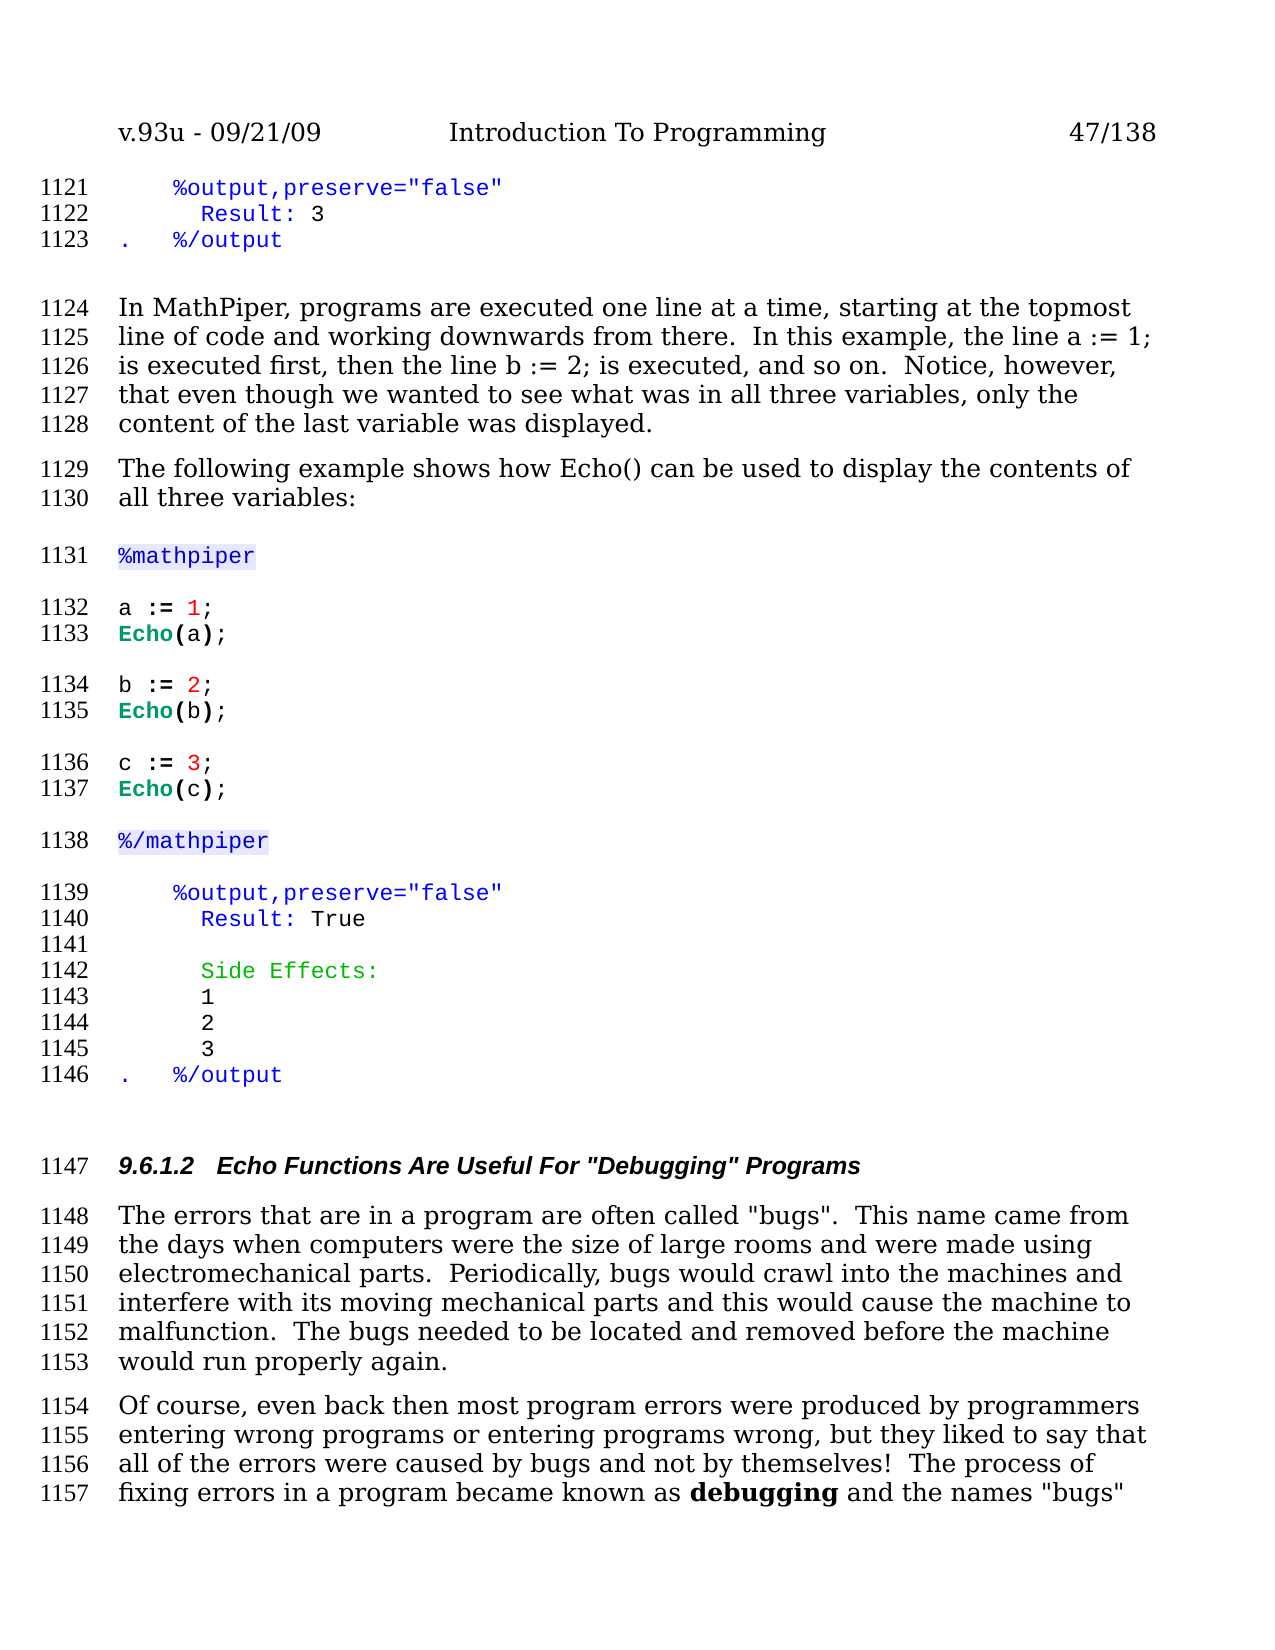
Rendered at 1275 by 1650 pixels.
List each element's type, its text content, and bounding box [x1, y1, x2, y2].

text . %/output [118, 229, 1157, 254]
text Echo(c); [118, 778, 1157, 803]
text %mathpiper [118, 544, 1157, 570]
text Of course, even back then most program errors were produced by programmers entering wrong programs or entering programs wrong, but they liked to say that all of the errors were caused by bugs and not by themselves! The process of fixing errors in a program became known as debugging and the names "bugs" [118, 1391, 1157, 1508]
text Echo(a); [118, 622, 1157, 648]
text 2 [118, 1011, 1157, 1037]
text . %/output [118, 1063, 1157, 1089]
text 3 [118, 1037, 1157, 1063]
text The errors that are in a program are often called "bugs". This name came from the days when computers were the size of large rooms and were made using electromechanical parts. Periodically, bugs would crawl into the machines and interfere with its moving mechanical parts and this would cause the machine to malfunction. The bugs needed to be located and removed before the machine would run properly again. [118, 1201, 1157, 1376]
text 1 [118, 985, 1157, 1011]
text In MathPiper, programs are executed one line at a time, starting at the topmost line of code and working downwards from there. In this example, the line a := 1; is executed first, then the line b := 2; is executed, and so on. Notice, however, that even though we wanted to see what was in all three variables, only the content of the last variable was displayed. [118, 293, 1157, 439]
text c := 3; [118, 752, 1157, 778]
text %output,preserve="false" [118, 881, 1157, 907]
text Result: True [118, 907, 1157, 933]
text a := 1; [118, 596, 1157, 622]
text %output,preserve="false" [118, 177, 1157, 203]
text %/mathpiper [118, 829, 1157, 855]
text Side Effects: [118, 959, 1157, 985]
subtitle Echo Functions Are Useful For "Debugging" Programs [118, 1151, 1157, 1180]
text Echo(b); [118, 700, 1157, 726]
text The following example shows how Echo() can be used to display the contents of all three variables: [118, 454, 1157, 512]
text Result: 3 [118, 203, 1157, 229]
text b := 2; [118, 674, 1157, 700]
